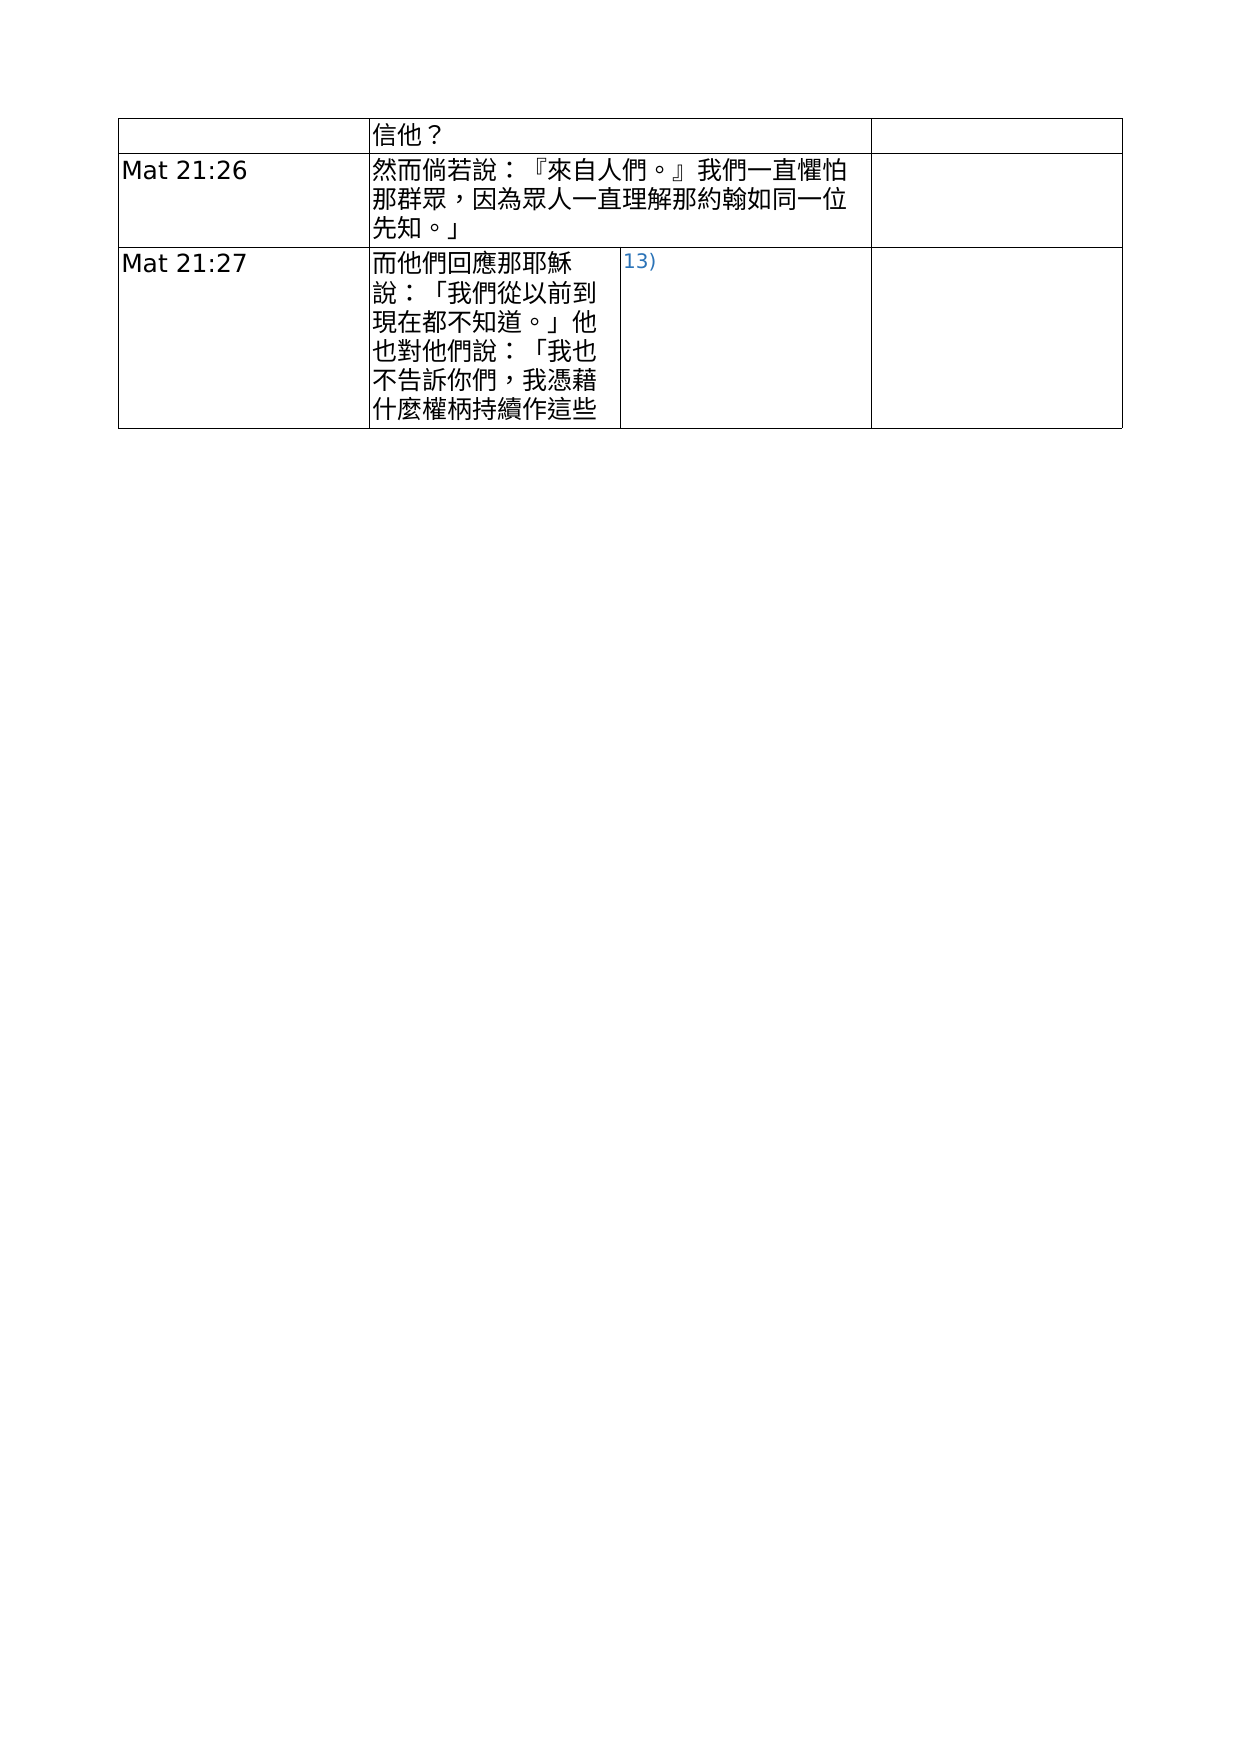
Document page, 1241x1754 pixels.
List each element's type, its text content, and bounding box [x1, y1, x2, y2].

table_cell 信他？ [370, 119, 871, 153]
table_cell [872, 248, 1122, 428]
table_cell 而他們回應那耶穌說：「我們從以前到現在都不知道。」他也對他們說：「我也不告訴你們，我憑藉什麼權柄持續作這些 [370, 248, 620, 428]
table_cell 13) [621, 248, 871, 428]
table_cell Mat 21:27 [119, 248, 369, 428]
table_cell [119, 119, 369, 153]
table_cell [872, 119, 1122, 153]
table_cell 然而倘若說：『來自人們。』我們一直懼怕那群眾，因為眾人一直理解那約翰如同一位先知。」 [370, 154, 871, 247]
table_cell [872, 154, 1122, 247]
table_cell Mat 21:26 [119, 154, 369, 247]
